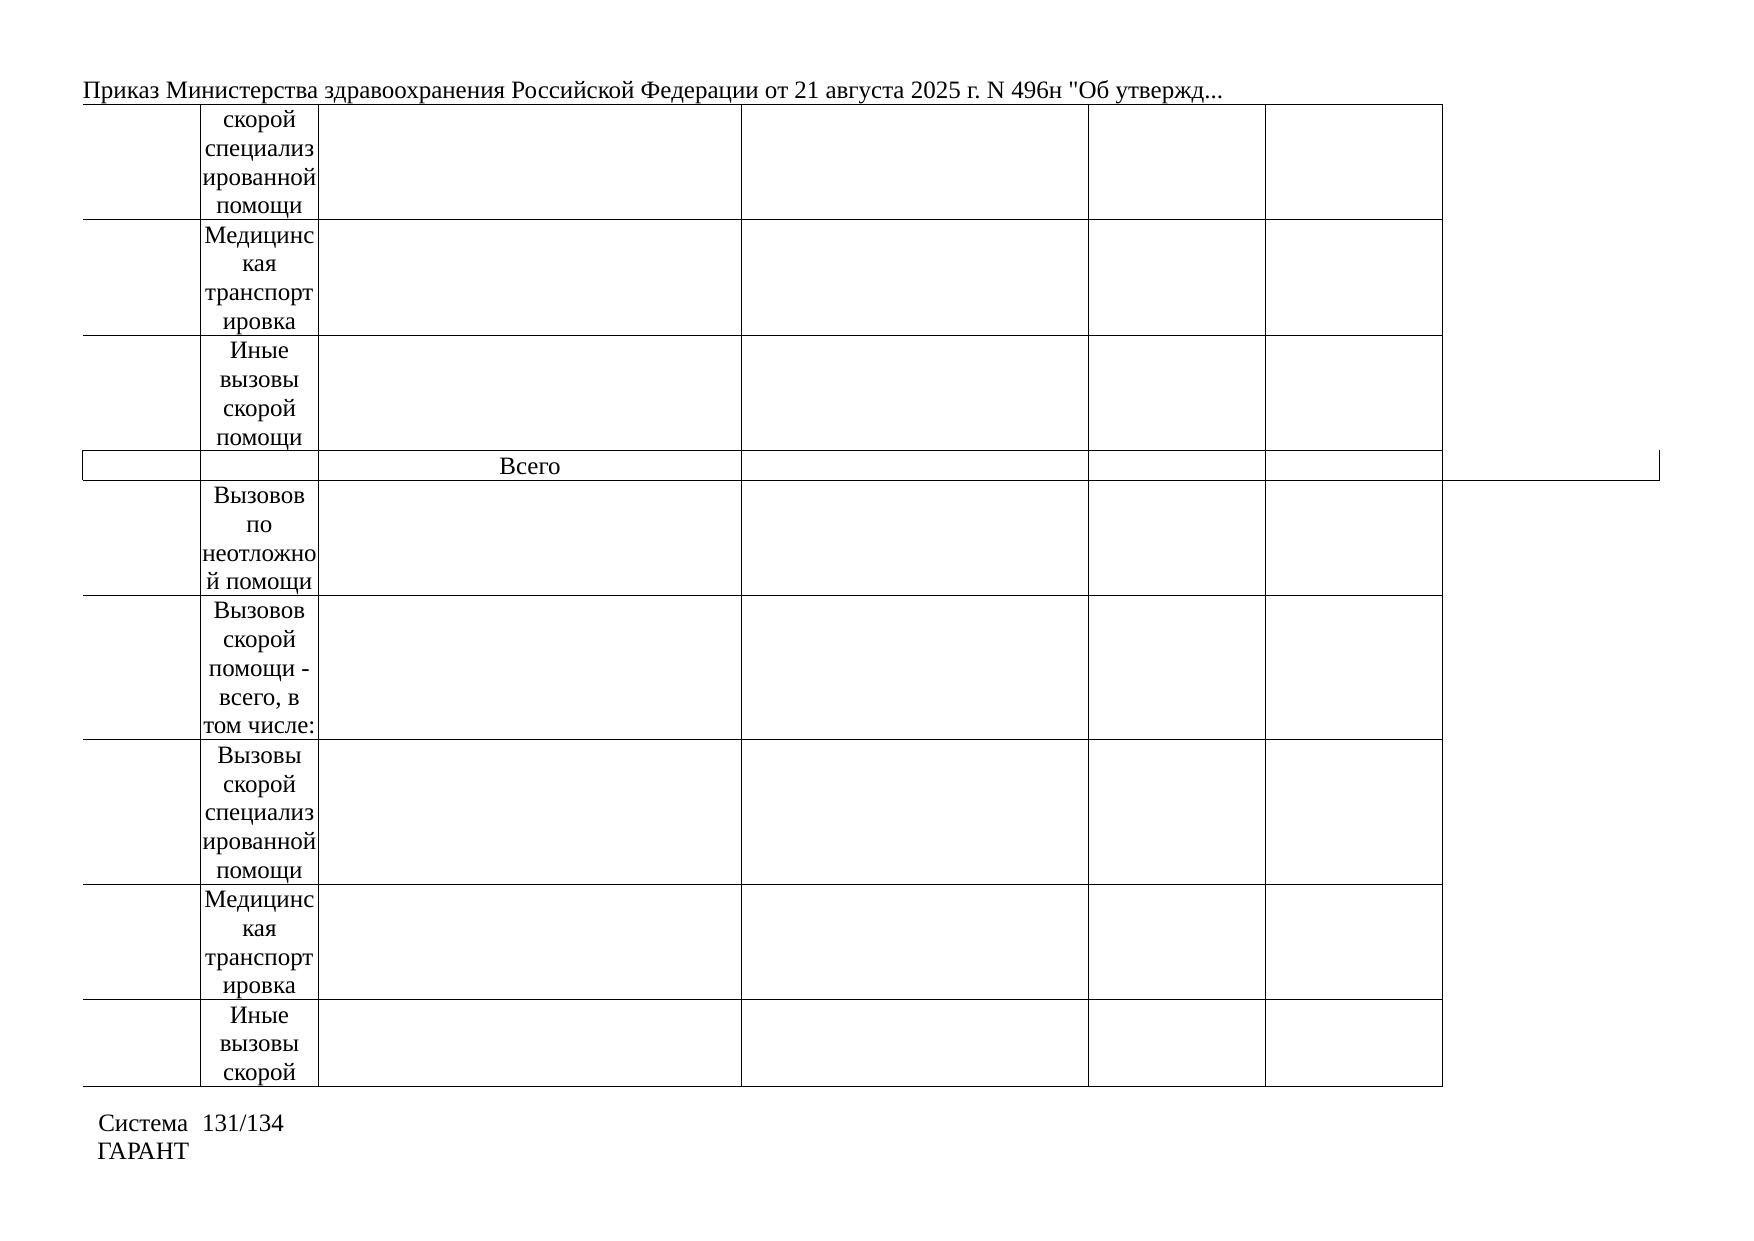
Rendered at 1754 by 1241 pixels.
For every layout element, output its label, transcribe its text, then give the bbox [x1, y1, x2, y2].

table_cell [319, 336, 741, 450]
table_cell [742, 481, 1088, 595]
table_cell [201, 451, 318, 479]
table_cell [742, 105, 1088, 219]
table_cell [1266, 336, 1442, 450]
table_cell [1443, 884, 1659, 999]
table_cell [1443, 481, 1659, 595]
table_cell Всего [319, 451, 741, 479]
table_cell [319, 105, 741, 219]
table_cell [319, 885, 741, 999]
table_cell [1089, 740, 1265, 884]
table_cell [83, 1000, 200, 1086]
table_cell [742, 740, 1088, 884]
table_cell [83, 105, 200, 219]
table_cell [1443, 739, 1659, 884]
table_cell [1266, 740, 1442, 884]
table_cell [83, 596, 200, 739]
table_cell [83, 740, 200, 884]
table_cell [742, 220, 1088, 335]
table_cell [83, 481, 200, 595]
table_cell [83, 220, 200, 335]
table_cell Медицинская транспортировка [201, 885, 318, 999]
table_cell [1266, 481, 1442, 595]
table_cell [1266, 885, 1442, 999]
table_cell Медицинская транспортировка [201, 220, 318, 335]
table_cell [1089, 885, 1265, 999]
table_cell [319, 596, 741, 739]
table_cell Вызовов скорой помощи - всего, в том числе: [201, 596, 318, 739]
table_cell [1089, 105, 1265, 219]
table_cell [1089, 451, 1265, 479]
table_cell [1089, 336, 1265, 450]
table_cell [1266, 596, 1442, 739]
table_cell [742, 1000, 1088, 1086]
table_cell [742, 596, 1088, 739]
table_cell [742, 451, 1088, 479]
table_cell [1443, 999, 1659, 1086]
table_cell [319, 220, 741, 335]
table_cell [1089, 596, 1265, 739]
table_cell [319, 1000, 741, 1086]
table_cell [319, 740, 741, 884]
table_cell скорой специализированной помощи [201, 105, 318, 219]
table_cell [1443, 219, 1659, 335]
table_cell [1266, 105, 1442, 219]
table_cell [742, 336, 1088, 450]
table_cell [1089, 220, 1265, 335]
table_cell [319, 481, 741, 595]
table_cell [1266, 451, 1442, 479]
table_cell Иные вызовы скорой [201, 1000, 318, 1086]
table_cell [83, 885, 200, 999]
table_cell [1443, 450, 1659, 479]
table_cell [1443, 595, 1659, 739]
table_cell [1266, 1000, 1442, 1086]
table_cell [742, 885, 1088, 999]
table_cell [83, 451, 200, 479]
table_cell [83, 336, 200, 450]
table_cell Иные вызовы скорой помощи [201, 336, 318, 450]
table_cell [1089, 1000, 1265, 1086]
table_cell [1443, 335, 1659, 450]
table_cell Вызовы скорой специализированной помощи [201, 740, 318, 884]
table_cell [1266, 220, 1442, 335]
table_cell [1443, 104, 1659, 219]
table_cell Вызовов по неотложной помощи [201, 481, 318, 595]
table_cell [1089, 481, 1265, 595]
